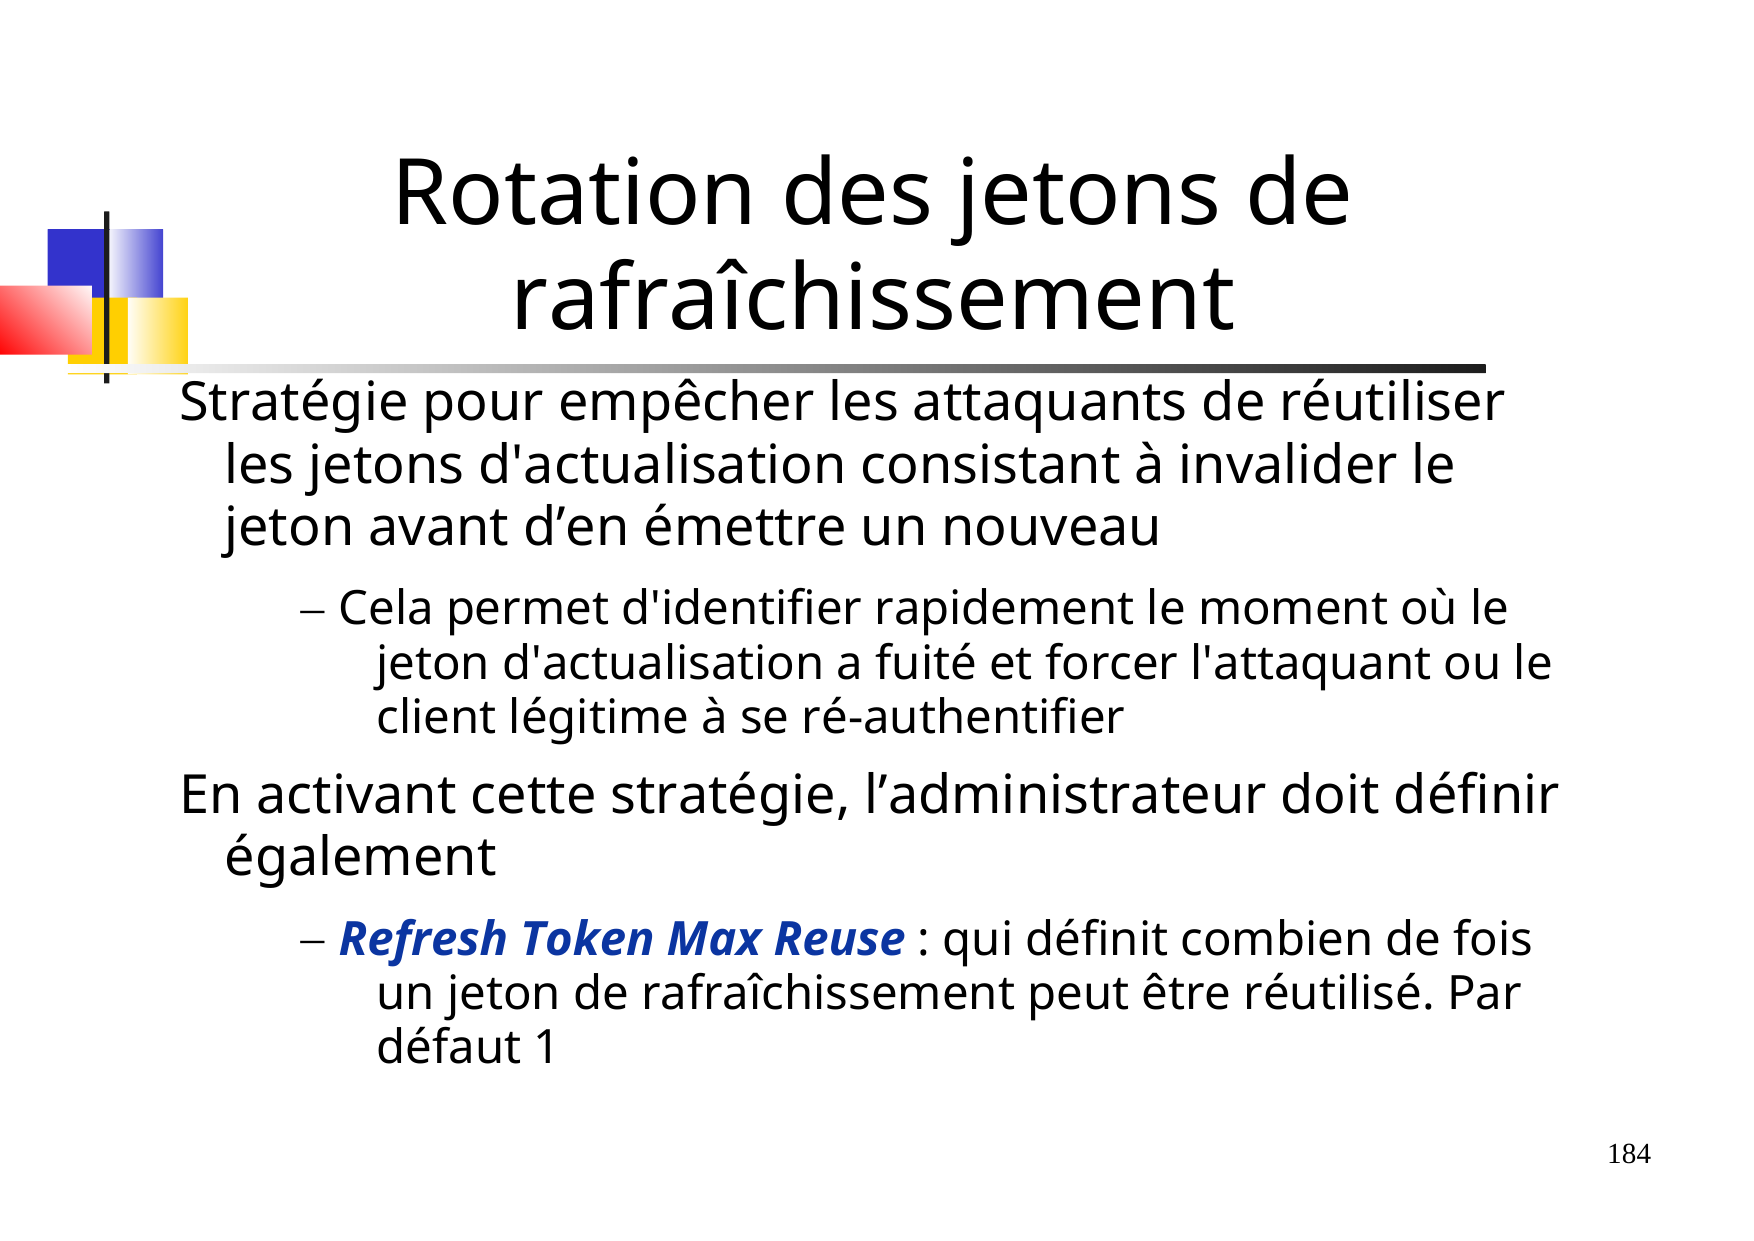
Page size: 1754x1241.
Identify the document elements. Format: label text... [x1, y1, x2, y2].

list Stratégie pour empêcher les attaquants de réutiliser les jetons d'actualisation consistant à invalider le jeton avant d’en émettre un nouveau Cela permet d'identifier rapidement le moment où le jeton d'actualisation a fuité et forcer l'attaquant ou le client légitime à se ré-authentifier En activant cette stratégie, l’administrateur doit définir également Refresh Token Max Reuse : qui définit combien de fois un jeton de rafraîchissement peut être réutilisé. Par défaut 1 [179, 371, 1567, 1091]
title Rotation des jetons de rafraîchissement [179, 139, 1567, 351]
